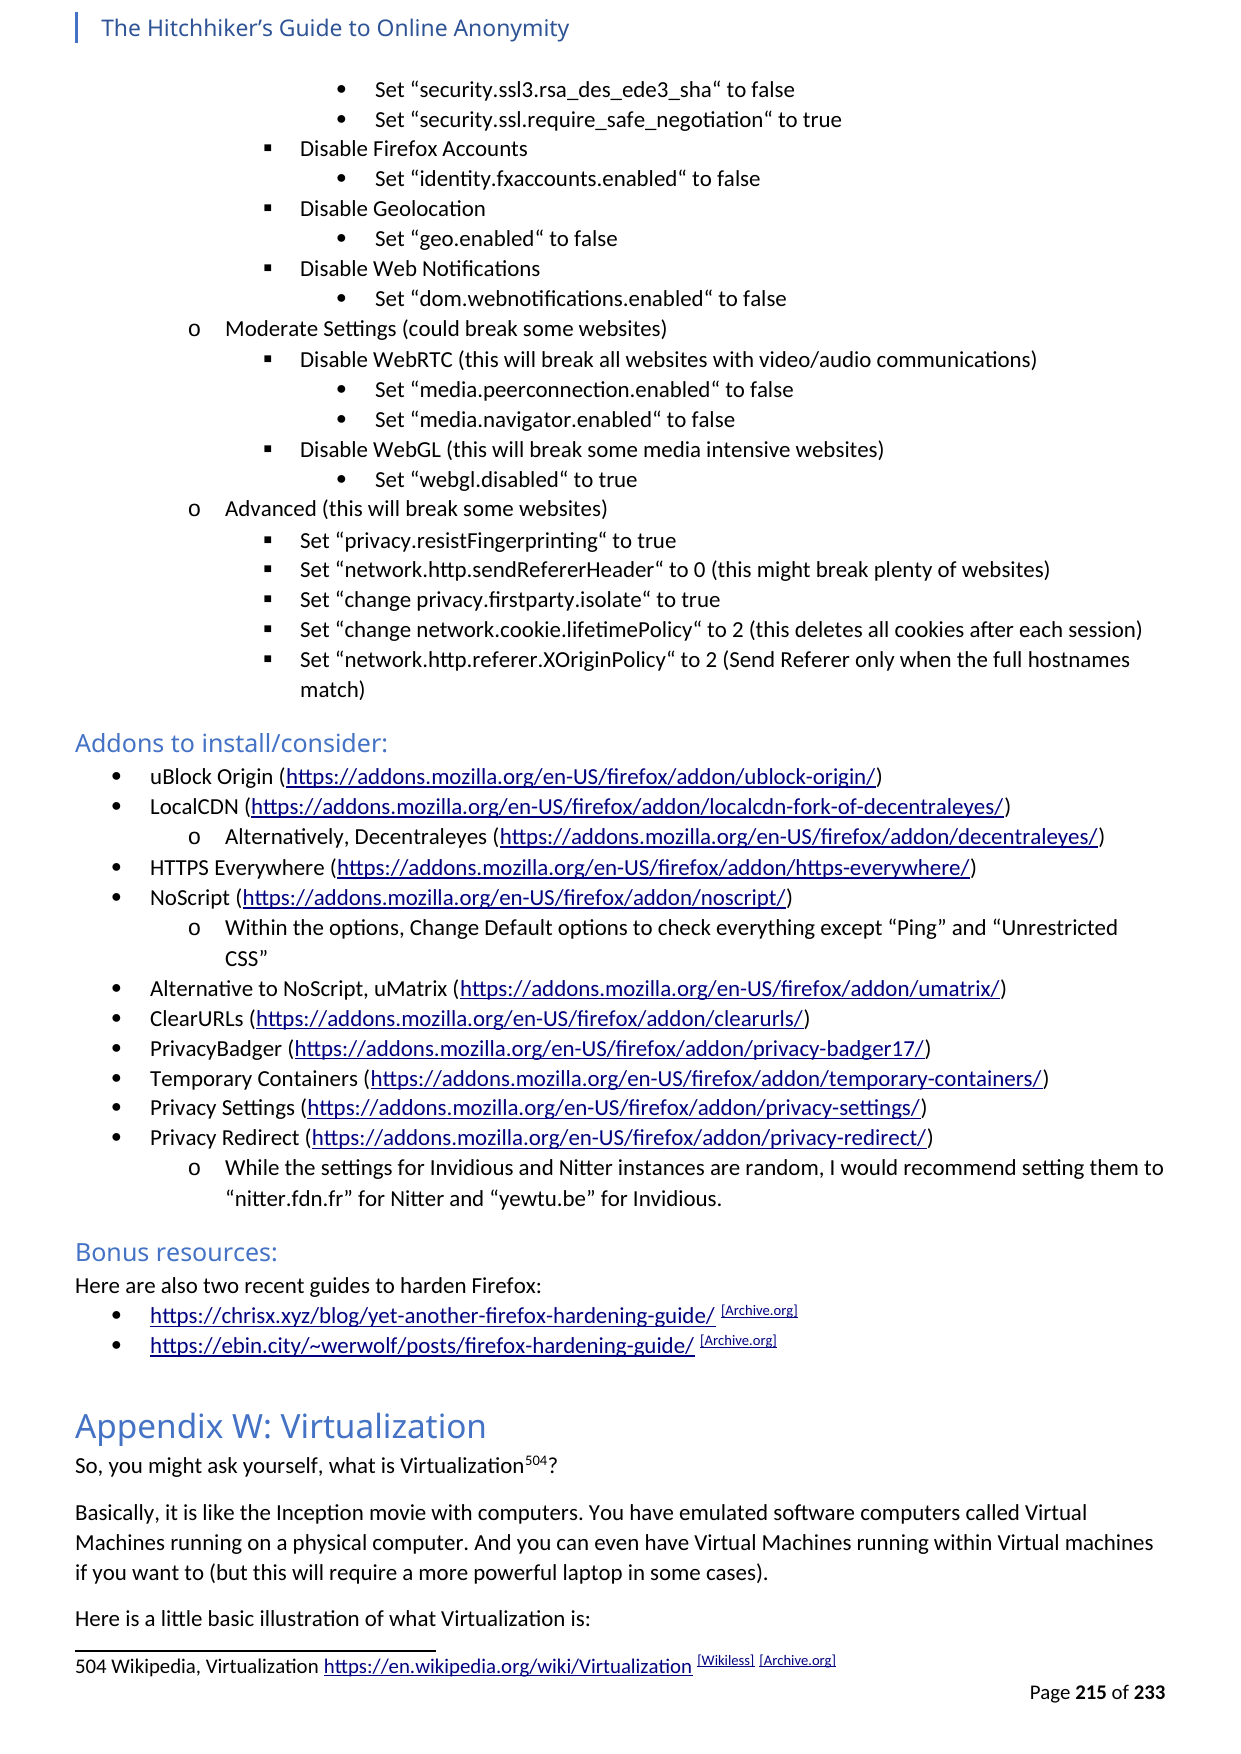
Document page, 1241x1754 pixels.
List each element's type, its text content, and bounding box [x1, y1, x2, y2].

list Disable Firefox Accounts [262, 134, 1165, 163]
list ClearURLs (https://addons.mozilla.org/en-US/firefox/addon/clearurls/) [112, 1004, 1165, 1032]
list Set “privacy.resistFingerprinting“ to true [262, 526, 1165, 554]
list Set “media.navigator.enabled“ to false [337, 405, 1165, 433]
list Set “network.http.referer.XOriginPolicy“ to 2 (Send Referer only when the full hostnames match) [262, 645, 1165, 703]
list Alternatively, Decentraleyes (https://addons.mozilla.org/en-US/firefox/addon/decentraleyes/) [187, 822, 1165, 851]
list Advanced (this will break some websites) [187, 494, 1165, 524]
list Disable Geolocation [262, 194, 1165, 222]
list uBlock Origin (https://addons.mozilla.org/en-US/firefox/addon/ublock-origin/) [112, 762, 1165, 790]
list Set “change network.cookie.lifetimePolicy“ to 2 (this deletes all cookies after each session) [262, 615, 1165, 643]
subtitle Addons to install/consider: [75, 726, 1165, 760]
list NoScript (https://addons.mozilla.org/en-US/firefox/addon/noscript/) [112, 883, 1165, 911]
list Privacy Redirect (https://addons.mozilla.org/en-US/firefox/addon/privacy-redirect/) [112, 1123, 1165, 1151]
list Temporary Containers (https://addons.mozilla.org/en-US/firefox/addon/temporary-containers/) [112, 1064, 1165, 1092]
list Alternative to NoScript, uMatrix (https://addons.mozilla.org/en-US/firefox/addon/umatrix/) [112, 974, 1165, 1002]
subtitle Bonus resources: [75, 1235, 1165, 1269]
list LocalCDN (https://addons.mozilla.org/en-US/firefox/addon/localcdn-fork-of-decentraleyes/) [112, 792, 1165, 820]
list Set “security.ssl3.rsa_des_ede3_sha“ to false [337, 75, 1165, 103]
list Set “network.http.sendRefererHeader“ to 0 (this might break plenty of websites) [262, 556, 1165, 584]
list PrivacyBadger (https://addons.mozilla.org/en-US/firefox/addon/privacy-badger17/) [112, 1034, 1165, 1062]
list Set “identity.fxaccounts.enabled“ to false [337, 164, 1165, 192]
text Wikipedia, Virtualization https://en.wikipedia.org/wiki/Virtualization [Wikiless] [Archive.org] [75, 1651, 1165, 1679]
text Here are also two recent guides to harden Firefox: [75, 1271, 1165, 1299]
list Moderate Settings (could break some websites) [187, 314, 1165, 343]
text Here is a little basic illustration of what Virtualization is: [75, 1604, 1165, 1632]
list Set “media.peerconnection.enabled“ to false [337, 375, 1165, 403]
list Set “change privacy.firstparty.isolate“ to true [262, 586, 1165, 613]
list https://ebin.city/~werwolf/posts/firefox-hardening-guide/ [Archive.org] [112, 1331, 1165, 1359]
list https://chrisx.xyz/blog/yet-another-firefox-hardening-guide/ [Archive.org] [112, 1301, 1165, 1329]
text Basically, it is like the Inception movie with computers. You have emulated software computers called Virtual Machines running on a physical computer. And you can even have Virtual Machines running within Virtual machines if you want to (but this will require a more powerful laptop in some cases). [75, 1498, 1165, 1586]
list Set “dom.webnotifications.enabled“ to false [337, 284, 1165, 312]
text So, you might ask yourself, what is Virtualization? [75, 1451, 1165, 1479]
list Disable WebGL (this will break some media intensive websites) [262, 435, 1165, 463]
list Set “webgl.disabled“ to true [337, 465, 1165, 493]
list Set “security.ssl.require_safe_negotiation“ to true [337, 105, 1165, 133]
list Disable Web Notifications [262, 254, 1165, 282]
list Set “geo.enabled“ to false [337, 224, 1165, 252]
list HTTPS Everywhere (https://addons.mozilla.org/en-US/firefox/addon/https-everywhere/) [112, 853, 1165, 881]
subtitle Appendix W: Virtualization [75, 1403, 1165, 1448]
list While the settings for Invidious and Nitter instances are random, I would recommend setting them to “nitter.fdn.fr” for Nitter and “yewtu.be” for Invidious. [187, 1153, 1165, 1212]
list Privacy Settings (https://addons.mozilla.org/en-US/firefox/addon/privacy-settings/) [112, 1093, 1165, 1122]
list Disable WebRTC (this will break all websites with video/audio communications) [262, 345, 1165, 373]
list Within the options, Change Default options to check everything except “Ping” and “Unrestricted CSS” [187, 913, 1165, 972]
